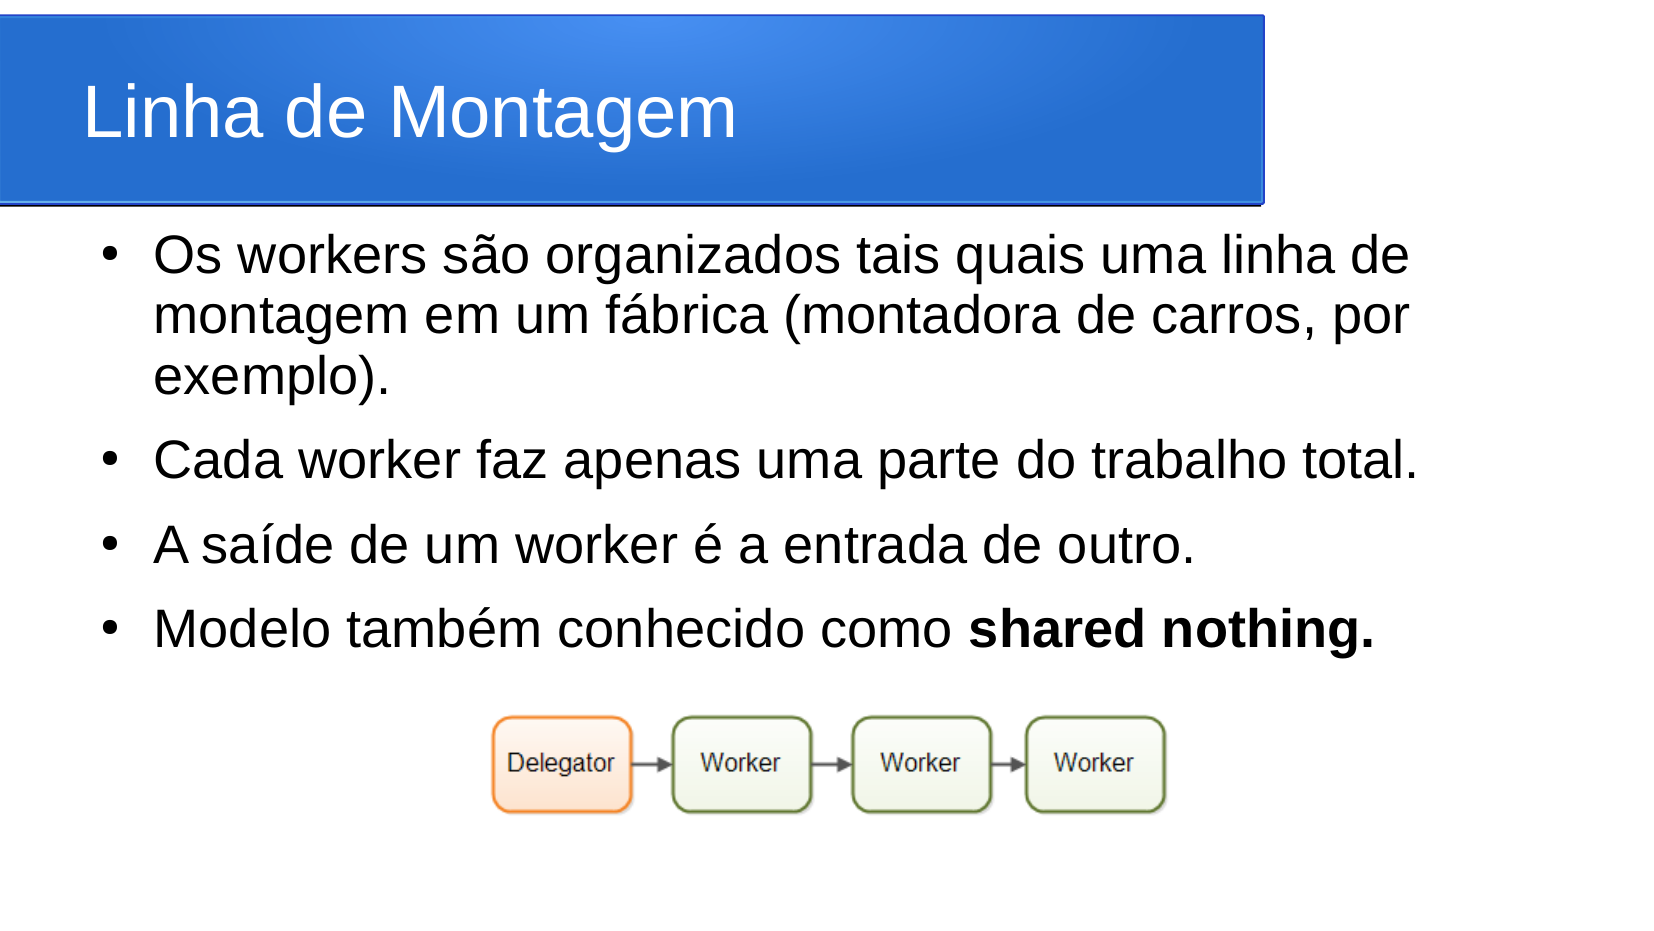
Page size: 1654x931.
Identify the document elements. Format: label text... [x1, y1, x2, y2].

list Os workers são organizados tais quais uma linha de montagem em um fábrica (montadora de carros, por exemplo). Cada worker faz apenas uma parte do trabalho total. A saíde de um worker é a entrada de outro. Modelo também conhecido como shared nothing. [82, 224, 1571, 764]
picture [485, 676, 1173, 855]
title Linha de Montagem [82, 35, 1235, 189]
